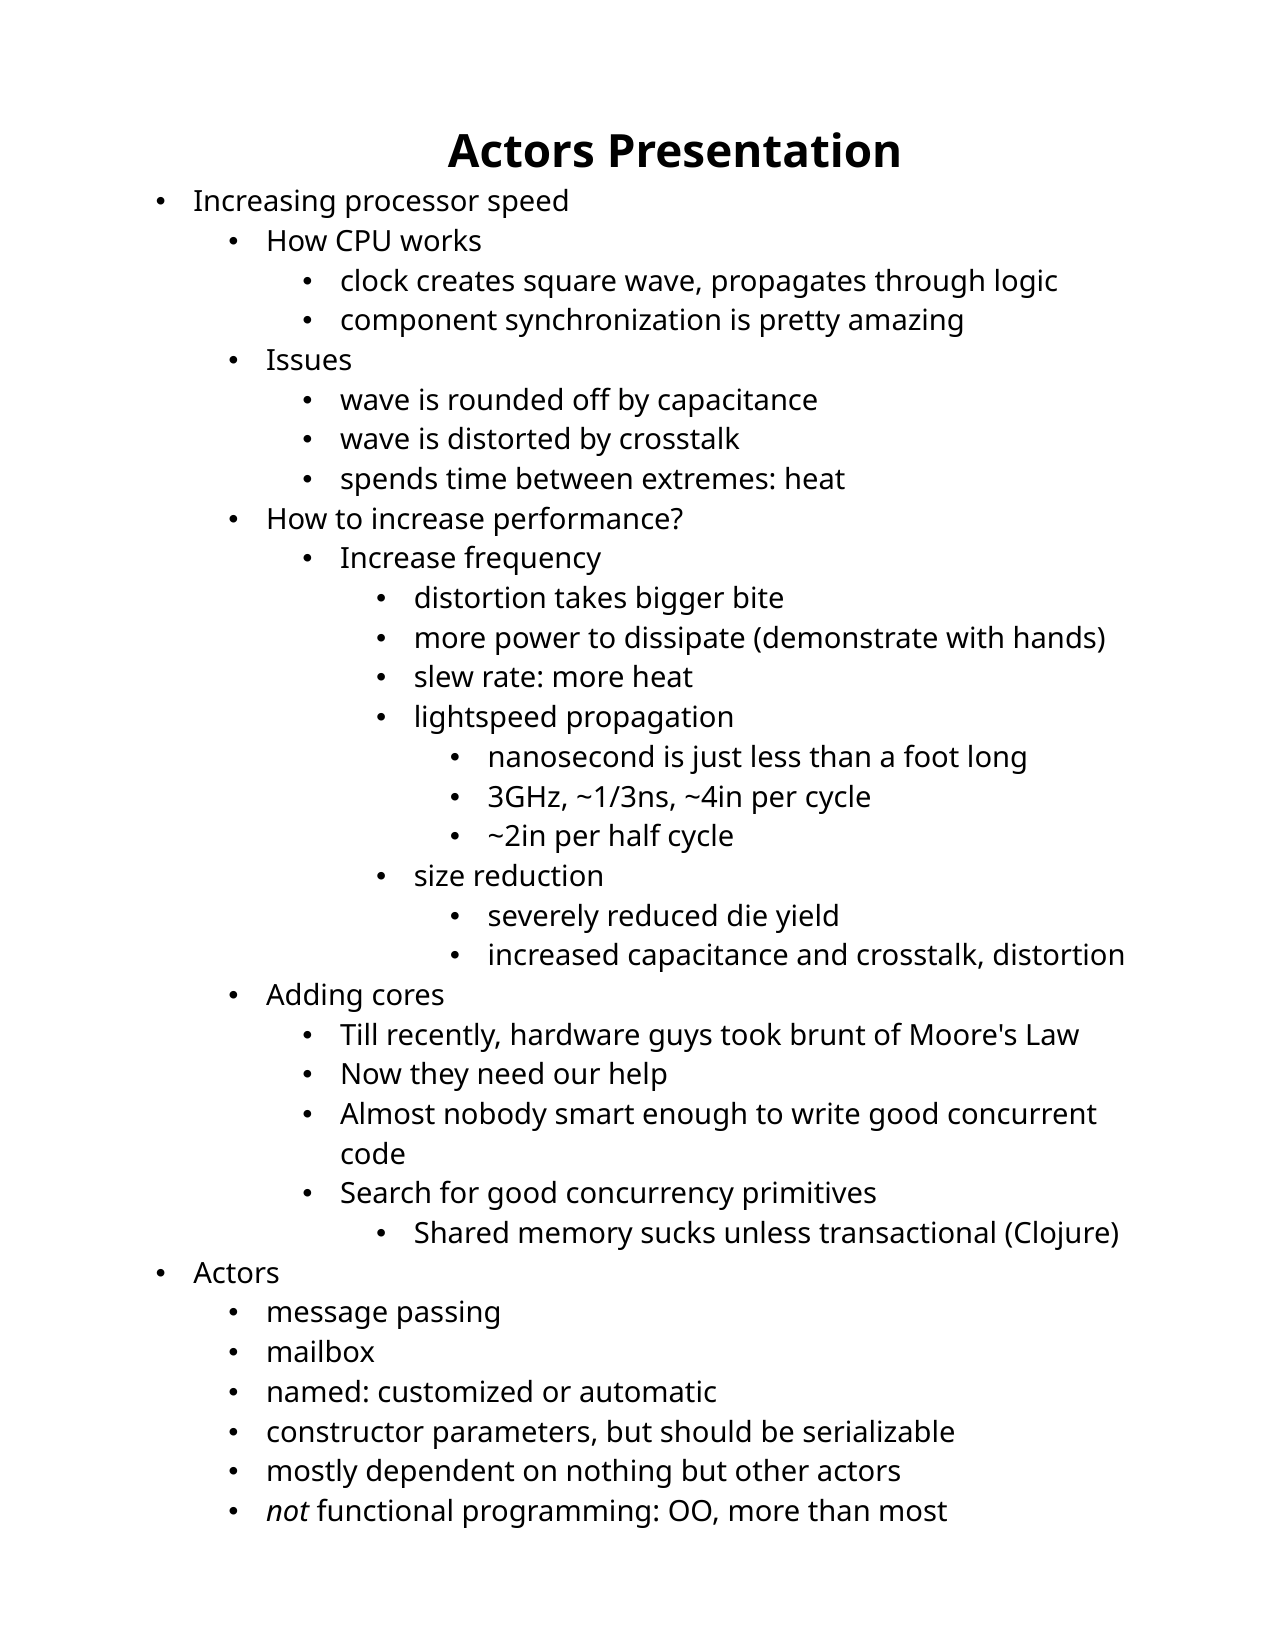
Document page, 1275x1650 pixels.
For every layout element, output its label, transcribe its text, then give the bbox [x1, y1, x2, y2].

list How to increase performance? [228, 498, 1157, 538]
list wave is distorted by crosstalk [302, 419, 1157, 458]
list not functional programming: OO, more than most [228, 1490, 1157, 1530]
list Now they need our help [302, 1054, 1157, 1093]
list mostly dependent on nothing but other actors [228, 1451, 1157, 1490]
list Till recently, hardware guys took brunt of Moore's Law [302, 1014, 1157, 1054]
list severely reduced die yield [450, 895, 1157, 934]
list Issues [228, 339, 1157, 379]
list size reduction [376, 855, 1157, 895]
list Shared memory sucks unless transactional (Clojure) [376, 1212, 1157, 1252]
list Adding cores [228, 974, 1157, 1014]
list clock creates square wave, propagates through logic [302, 260, 1157, 299]
list Increase frequency [302, 538, 1157, 577]
list spends time between extremes: heat [302, 458, 1157, 498]
list wave is rounded off by capacitance [302, 379, 1157, 419]
list Increasing processor speed [156, 181, 1157, 220]
list message passing [228, 1292, 1157, 1331]
list 3GHz, ~1/3ns, ~4in per cycle [450, 776, 1157, 816]
list mailbox [228, 1331, 1157, 1371]
list more power to dissipate (demonstrate with hands) [376, 617, 1157, 657]
list slew rate: more heat [376, 657, 1157, 696]
list increased capacitance and crosstalk, distortion [450, 934, 1157, 974]
list How CPU works [228, 220, 1157, 260]
list Search for good concurrency primitives [302, 1173, 1157, 1212]
list named: customized or automatic [228, 1371, 1157, 1411]
list distortion takes bigger bite [376, 577, 1157, 617]
list Actors [156, 1252, 1157, 1292]
list component synchronization is pretty amazing [302, 299, 1157, 339]
list Almost nobody smart enough to write good concurrent code [302, 1093, 1157, 1173]
list lightspeed propagation [376, 696, 1157, 736]
list nanosecond is just less than a foot long [450, 736, 1157, 776]
list Actors Presentation [156, 118, 1157, 181]
list ~2in per half cycle [450, 816, 1157, 855]
list constructor parameters, but should be serializable [228, 1411, 1157, 1451]
